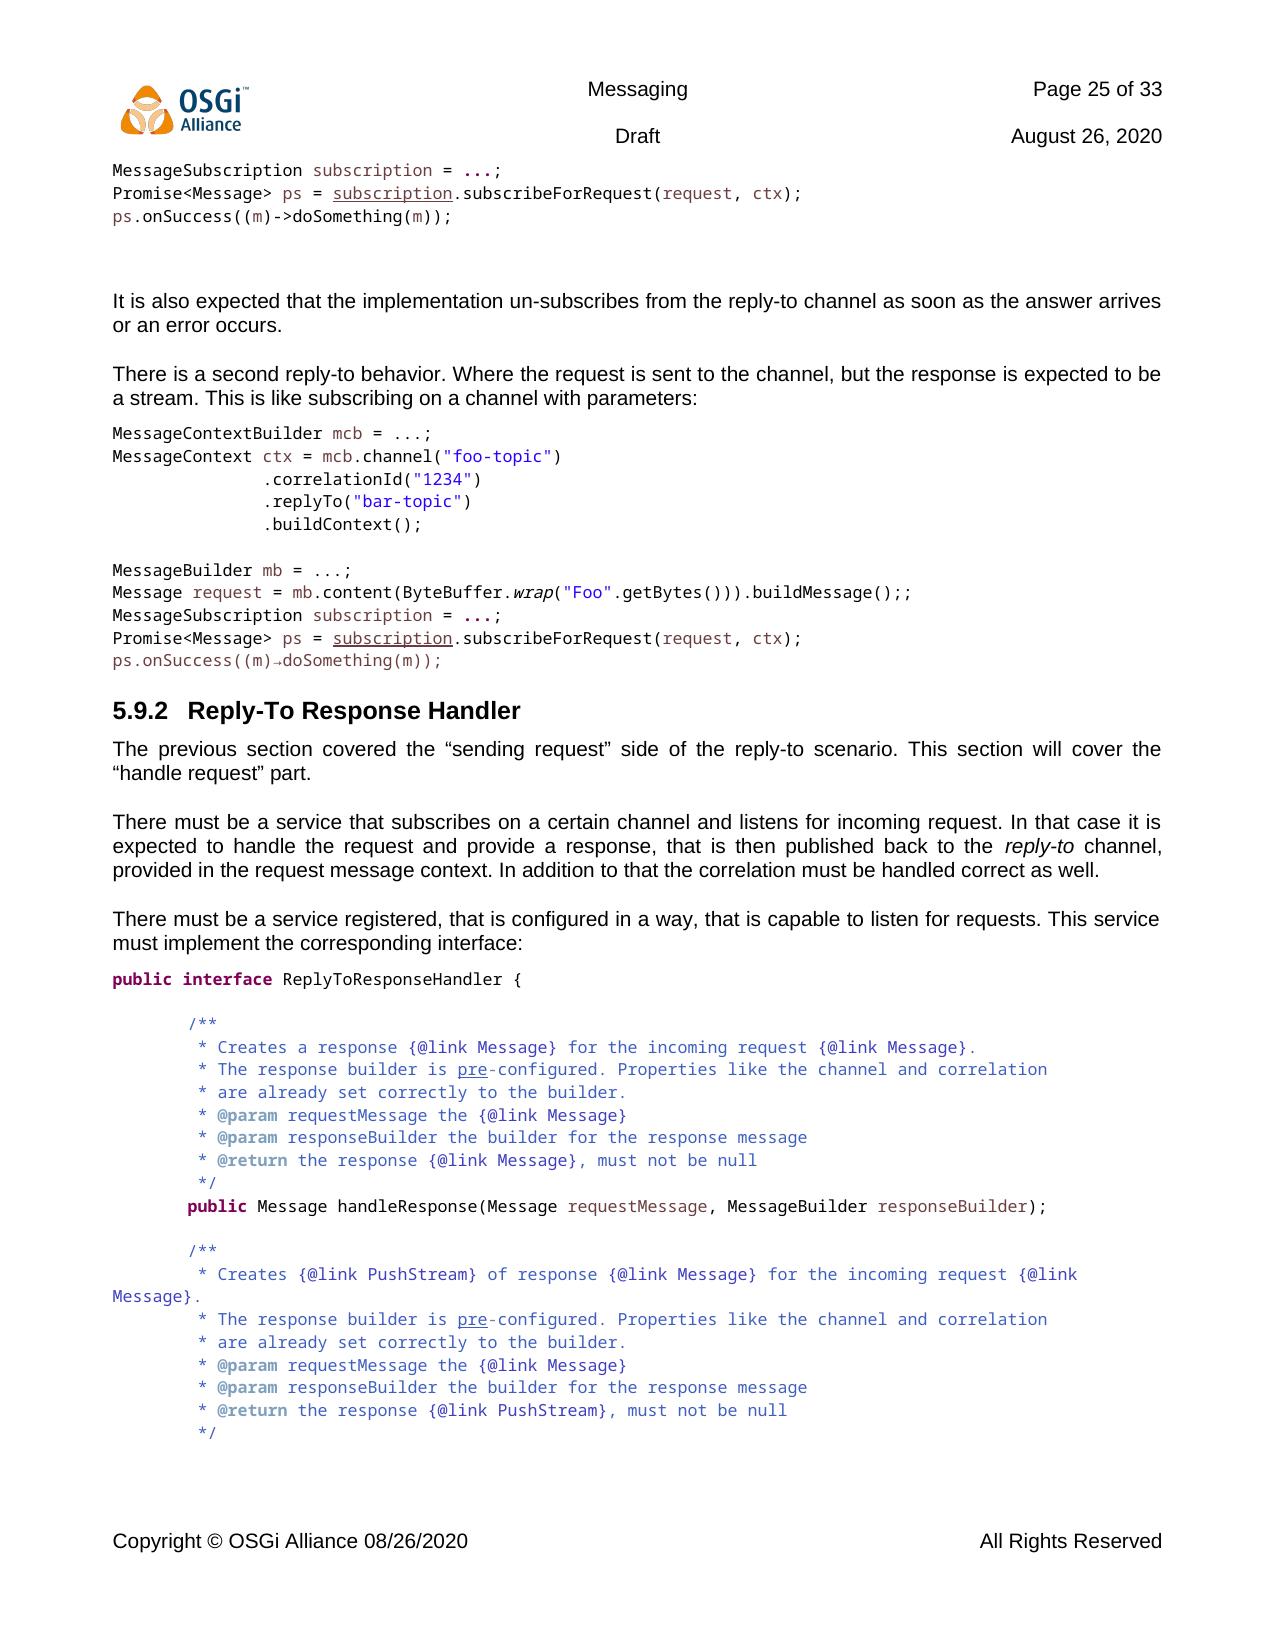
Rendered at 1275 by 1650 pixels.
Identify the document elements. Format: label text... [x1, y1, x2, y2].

text .replyTo("bar-topic") [112, 490, 1162, 513]
text ps.onSuccess((m)->doSomething(m)); [112, 204, 1162, 227]
text * @param responseBuilder the builder for the response message [112, 1376, 1162, 1398]
text There must be a service registered, that is configured in a way, that is capable to listen for requests. This service must implement the corresponding interface: [112, 907, 1162, 954]
subtitle Reply-To Response Handler [112, 696, 1162, 724]
text It is also expected that the implementation un-subscribes from the reply-to channel as soon as the answer arrives or an error occurs. [112, 288, 1162, 336]
text * The response builder is pre-configured. Properties like the channel and correlation [112, 1058, 1162, 1081]
text * @return the response {@link PushStream}, must not be null [112, 1398, 1162, 1421]
text There is a second reply-to behavior. Where the request is sent to the channel, but the response is expected to be a stream. This is like subscribing on a channel with parameters: [112, 361, 1162, 409]
text * @param requestMessage the {@link Message} [112, 1353, 1162, 1376]
text * @return the response {@link Message}, must not be null [112, 1149, 1162, 1171]
text .correlationId("1234") [112, 467, 1162, 490]
text Promise<Message> ps = subscription.subscribeForRequest(request, ctx); [112, 626, 1162, 649]
text MessageSubscription subscription = ...; [112, 159, 1162, 182]
text * @param responseBuilder the builder for the response message [112, 1126, 1162, 1149]
text * are already set correctly to the builder. [112, 1081, 1162, 1103]
text /** [112, 1239, 1162, 1262]
text */ [112, 1171, 1162, 1194]
picture [113, 78, 257, 142]
text MessageContext ctx = mcb.channel("foo-topic") [112, 444, 1162, 467]
text Promise<Message> ps = subscription.subscribeForRequest(request, ctx); [112, 182, 1162, 204]
text The previous section covered the “sending request” side of the reply-to scenario. This section will cover the “handle request” part. [112, 737, 1162, 785]
text ps.onSuccess((m)→doSomething(m)); [112, 649, 1162, 672]
text * The response builder is pre-configured. Properties like the channel and correlation [112, 1308, 1162, 1330]
text * @param requestMessage the {@link Message} [112, 1103, 1162, 1126]
text * are already set correctly to the builder. [112, 1330, 1162, 1353]
text .buildContext(); [112, 513, 1162, 535]
text Message request = mb.content(ByteBuffer.wrap("Foo".getBytes())).buildMessage();; [112, 581, 1162, 603]
text */ [112, 1421, 1162, 1444]
text * Creates {@link PushStream} of response {@link Message} for the incoming request {@link Message}. [112, 1262, 1162, 1308]
text public Message handleResponse(Message requestMessage, MessageBuilder responseBuilder); [112, 1194, 1162, 1217]
text MessageContextBuilder mcb = ...; [112, 422, 1162, 444]
text * Creates a response {@link Message} for the incoming request {@link Message}. [112, 1035, 1162, 1058]
text There must be a service that subscribes on a certain channel and listens for incoming request. In that case it is expected to handle the request and provide a response, that is then published back to the reply-to channel, provided in the request message context. In addition to that the correlation must be handled correct as well. [112, 810, 1162, 882]
text /** [112, 1012, 1162, 1035]
text public interface ReplyToResponseHandler { [112, 967, 1162, 990]
text MessageBuilder mb = ...; [112, 558, 1162, 581]
text MessageSubscription subscription = ...; [112, 603, 1162, 626]
